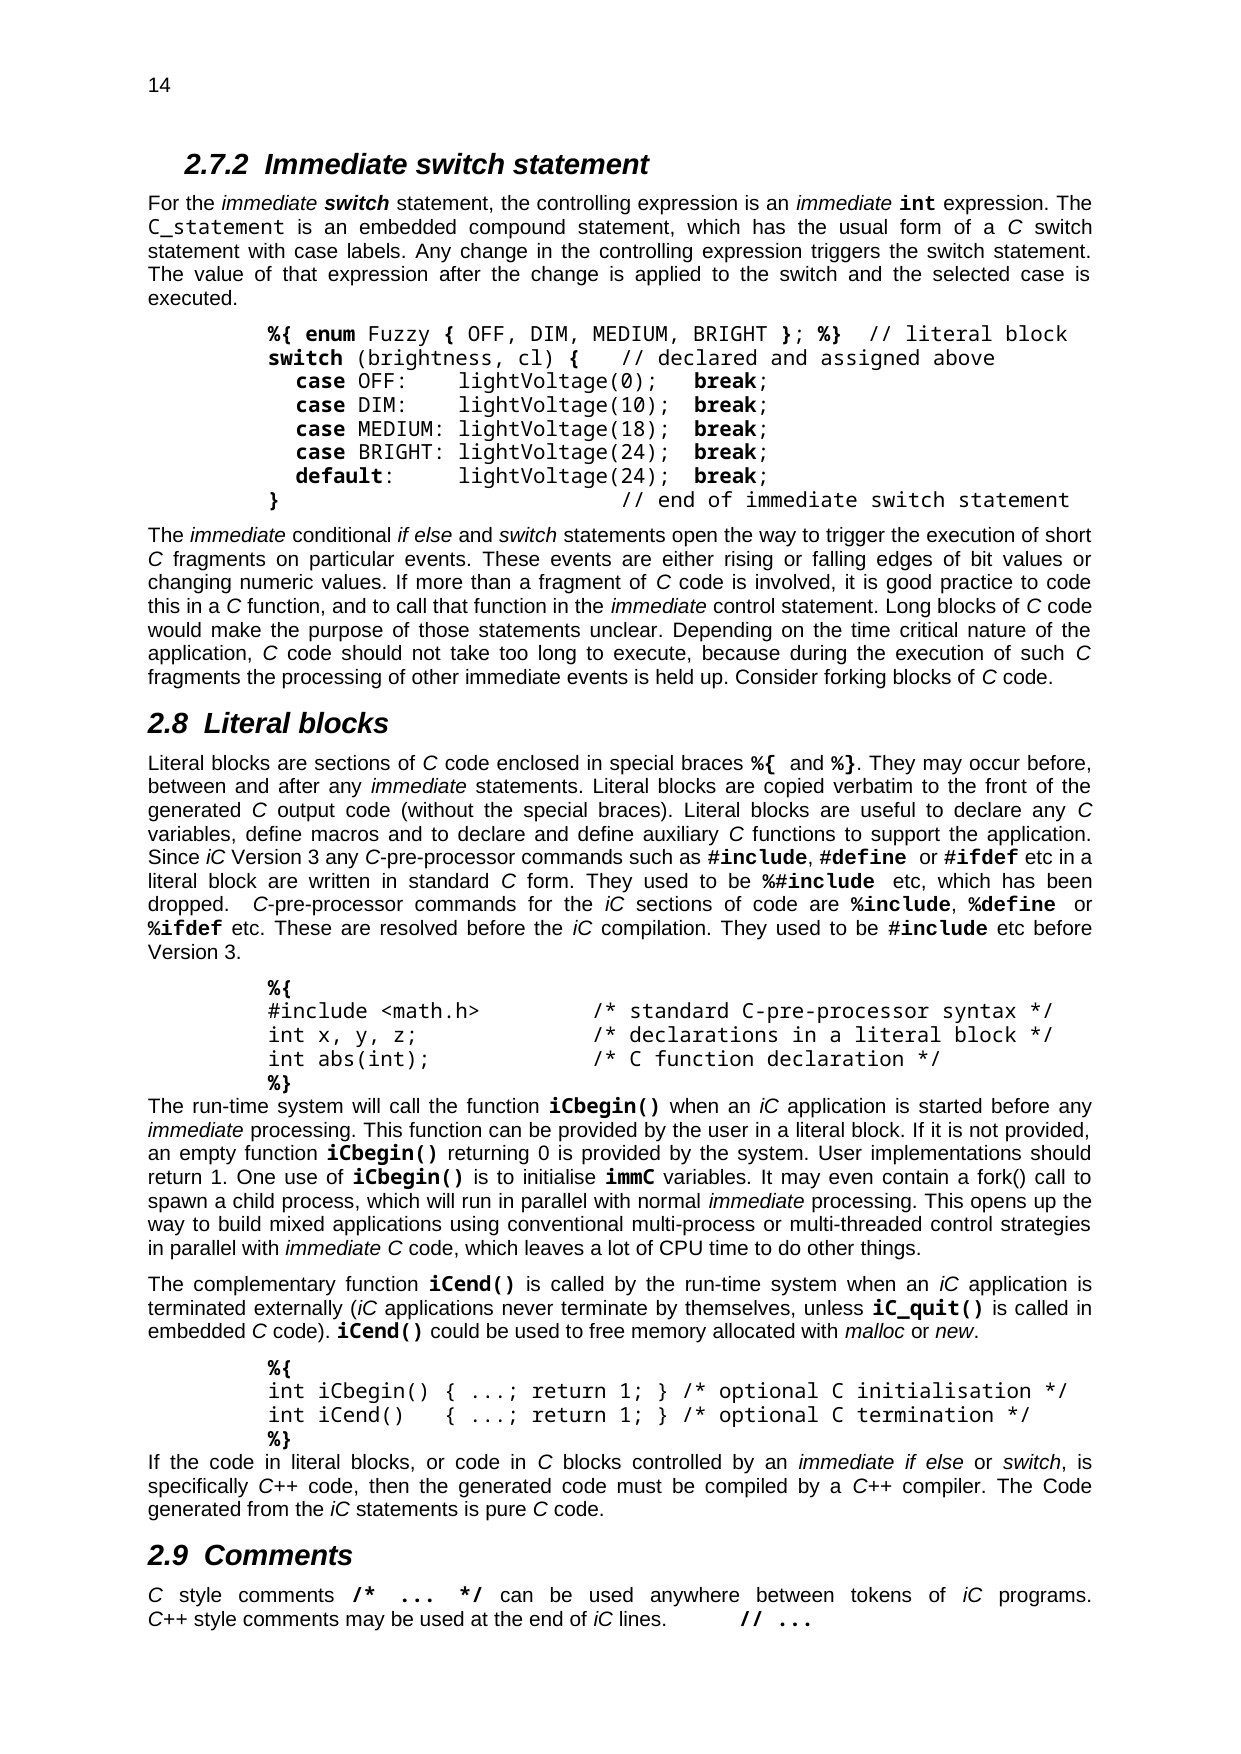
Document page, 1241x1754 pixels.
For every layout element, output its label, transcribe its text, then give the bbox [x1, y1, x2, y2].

text The immediate conditional if else and switch statements open the way to trigger the execution of short C fragments on particular events. These events are either rising or falling edges of bit values or changing numeric values. If more than a fragment of C code is involved, it is good practice to code this in a C function, and to call that function in the immediate control statement. Long blocks of C code would make the purpose of those statements unclear. Depending on the time critical nature of the application, C code should not take too long to execute, because during the execution of such C fragments the processing of other immediate events is held up. Consider forking blocks of C code. [148, 524, 1092, 689]
text Literal blocks are sections of C code enclosed in special braces %{ and %}. They may occur before, between and after any immediate statements. Literal blocks are copied verbatim to the front of the generated C output code (without the special braces). Literal blocks are useful to declare any C variables, define macros and to declare and define auxiliary C functions to support the application. Since iC Version 3 any C-pre-processor commands such as #include, #define or #ifdef etc in a literal block are written in standard C form. They used to be %#include etc, which has been dropped. C-pre-processor commands for the iC sections of code are %include, %define or %ifdef etc. These are resolved before the iC compilation. They used to be #include etc before Version 3. [148, 751, 1092, 964]
text %{ enum Fuzzy { OFF, DIM, MEDIUM, BRIGHT }; %} // literal block switch (brightness, cl) { // declared and assigned above case OFF: lightVoltage(0); break; case DIM: lightVoltage(10); break; case MEDIUM: lightVoltage(18); break; case BRIGHT: lightVoltage(24); break; default: lightVoltage(24); break; } // end of immediate switch statement [268, 323, 1092, 512]
text %{ int iCbegin() { ...; return 1; } /* optional C initialisation */ int iCend() { ...; return 1; } /* optional C termination */ %} [268, 1356, 1092, 1451]
text %{ #include <math.h> /* standard C-pre-processor syntax */ int x, y, z; /* declarations in a literal block */ int abs(int); /* C function declaration */ %} [268, 976, 1092, 1095]
subtitle Immediate switch statement [184, 148, 1092, 180]
text C style comments /* ... */ can be used anywhere between tokens of iC programs. C++ style comments may be used at the end of iC lines. // ... [148, 1584, 1092, 1631]
text The complementary function iCend() is called by the run-time system when an iC application is terminated externally (iC applications never terminate by themselves, unless iC_quit() is called in embedded C code). iCend() could be used to free memory allocated with malloc or new. [148, 1273, 1092, 1344]
text The run-time system will call the function iCbegin() when an iC application is started before any immediate processing. This function can be provided by the user in a literal block. If it is not provided, an empty function iCbegin() returning 0 is provided by the system. User implementations should return 1. One use of iCbegin() is to initialise immC variables. It may even contain a fork() call to spawn a child process, which will run in parallel with normal immediate processing. This opens up the way to build mixed applications using conventional multi-process or multi-threaded control strategies in parallel with immediate C code, which leaves a lot of CPU time to do other things. [148, 1095, 1092, 1260]
text For the immediate switch statement, the controlling expression is an immediate int expression. The C_statement is an embedded compound statement, which has the usual form of a C switch statement with case labels. Any change in the controlling expression triggers the switch statement. The value of that expression after the change is applied to the switch and the selected case is executed. [148, 192, 1092, 310]
text If the code in literal blocks, or code in C blocks controlled by an immediate if else or switch, is specifically C++ code, then the generated code must be compiled by a C++ compiler. The Code generated from the iC statements is pure C code. [148, 1451, 1092, 1522]
subtitle Comments [148, 1539, 1092, 1572]
subtitle Literal blocks [148, 707, 1092, 739]
